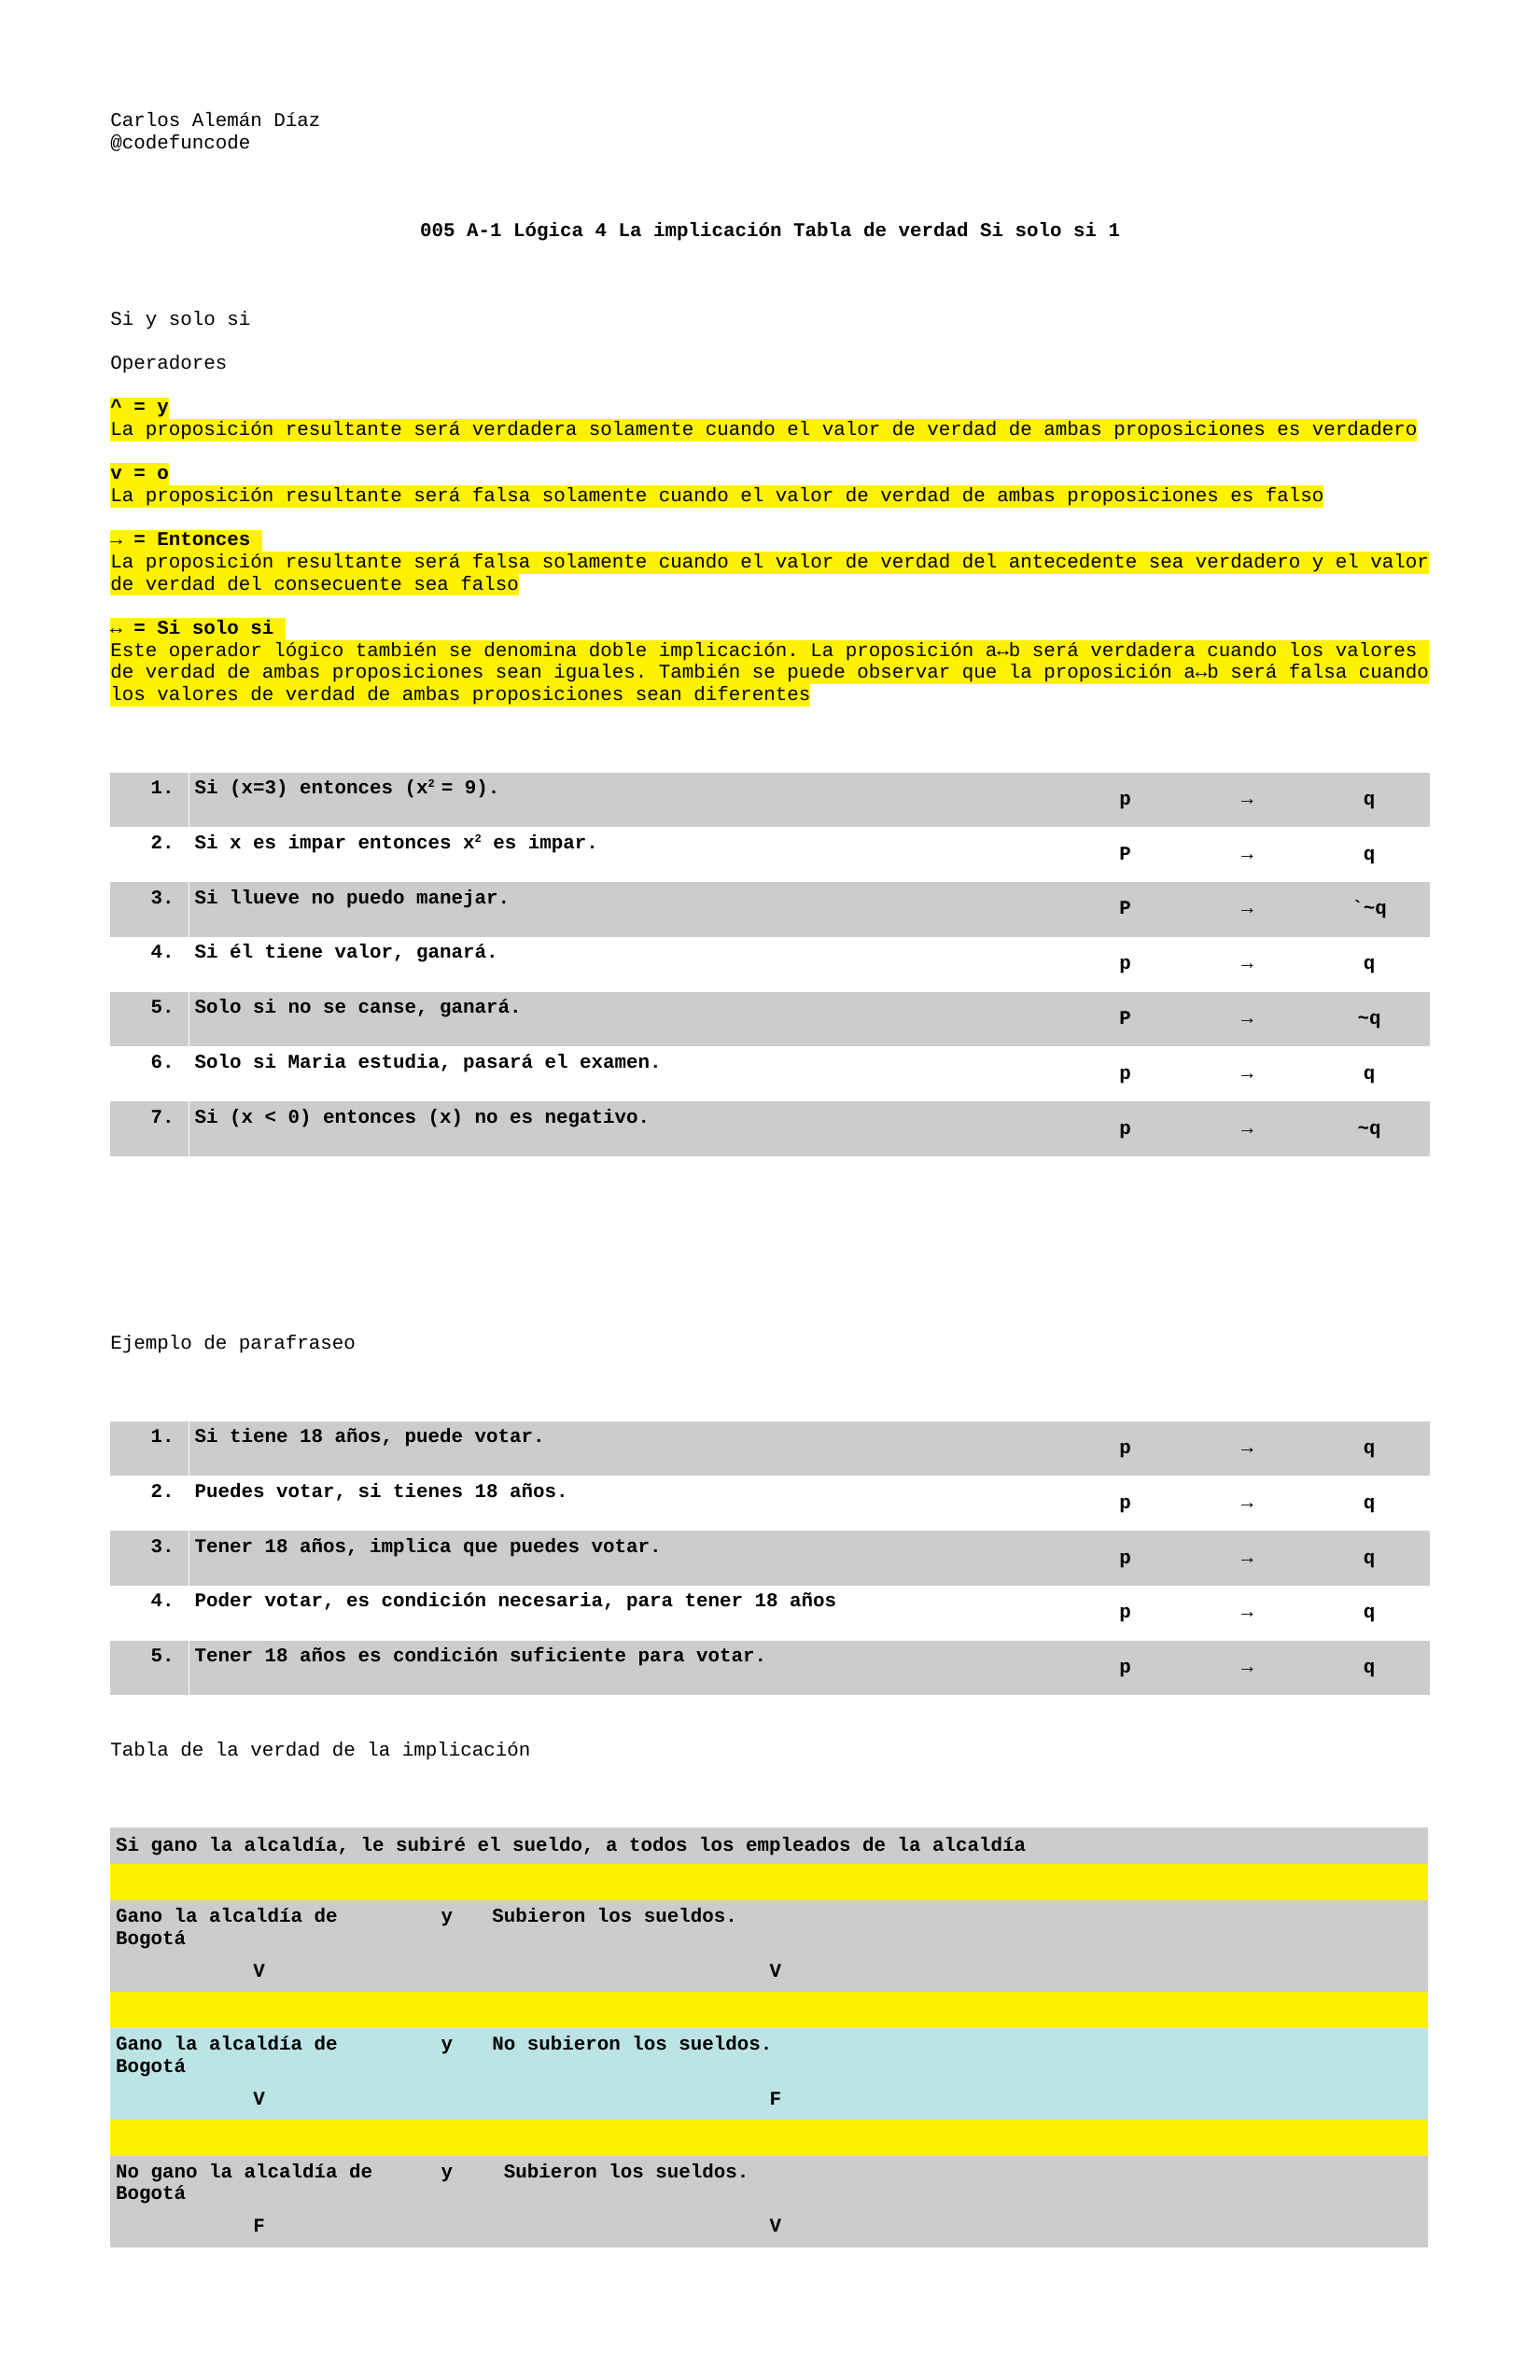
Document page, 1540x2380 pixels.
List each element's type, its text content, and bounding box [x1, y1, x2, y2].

table_cell Subieron los sueldos. [486, 2156, 1064, 2211]
table_cell [110, 827, 189, 882]
table_cell [407, 1955, 486, 1992]
table_cell [110, 1641, 189, 1695]
text ^ = y [110, 398, 1430, 419]
table_cell [110, 1586, 189, 1640]
table_cell [1064, 2083, 1185, 2120]
table_cell V [110, 2083, 407, 2120]
table_cell y [407, 2028, 486, 2083]
table_header [110, 1421, 189, 1476]
table_cell → [1186, 1101, 1308, 1156]
table_cell Poder votar, es condición necesaria, para tener 18 años [189, 1586, 1064, 1640]
table_cell [110, 882, 189, 937]
table_cell Tener 18 años es condición suficiente para votar. [189, 1641, 1064, 1695]
table_cell [1064, 2156, 1185, 2211]
table_cell [1307, 2028, 1428, 2083]
table_cell P [1064, 992, 1186, 1046]
table_cell [110, 1864, 407, 1900]
table_cell y [407, 2156, 486, 2211]
table_cell p [1064, 1531, 1186, 1586]
table_header Si tiene 18 años, puede votar. [189, 1421, 1064, 1476]
text Tabla de la verdad de la implicación [110, 1739, 1430, 1761]
table_cell V [110, 1955, 407, 1992]
table_cell [1185, 2211, 1307, 2247]
table_cell [407, 1864, 486, 1900]
table_cell q [1308, 1531, 1430, 1586]
table_cell [110, 1476, 189, 1531]
table_cell q [1308, 827, 1430, 882]
text @codefuncode [110, 133, 1430, 154]
table_cell Solo si no se canse, ganará. [189, 992, 1064, 1046]
text Ejemplo de parafraseo [110, 1333, 1430, 1355]
table_cell p [1064, 1476, 1186, 1531]
table_cell [1064, 2120, 1185, 2156]
table_header p [1064, 773, 1186, 827]
table_cell [1307, 2083, 1428, 2120]
table_header → [1186, 773, 1308, 827]
table_cell Si x es impar entonces x2 es impar. [189, 827, 1064, 882]
table_cell → [1186, 1046, 1308, 1101]
table_cell V [486, 1955, 1064, 1992]
text Este operador lógico también se denomina doble implicación. La proposición a↔b será verdadera cuando los valores de verdad de ambas proposiciones sean iguales. También se puede observar que la proposición a↔b será falsa cuando los valores de verdad de ambas proposiciones sean diferentes [110, 640, 1430, 707]
text La proposición resultante será falsa solamente cuando el valor de verdad de ambas proposiciones es falso [110, 485, 1430, 508]
table_cell q [1308, 1476, 1430, 1531]
table_cell → [1186, 992, 1308, 1046]
table_cell Subieron los sueldos. [486, 1900, 1064, 1955]
table_cell p [1064, 1101, 1186, 1156]
table_cell No gano la alcaldía de Bogotá [110, 2156, 407, 2211]
table_header [110, 773, 189, 827]
table_cell [1185, 2083, 1307, 2120]
table_cell Gano la alcaldía de Bogotá [110, 1900, 407, 1955]
table_cell [1185, 1955, 1307, 1992]
text La proposición resultante será falsa solamente cuando el valor de verdad del antecedente sea verdadero y el valor de verdad del consecuente sea falso [110, 552, 1430, 595]
table_cell [1307, 1992, 1428, 2028]
table_header q [1308, 773, 1430, 827]
text 005 A-1 Lógica 4 La implicación Tabla de verdad Si solo si 1 [110, 220, 1430, 243]
table_cell P [1064, 882, 1186, 937]
table_cell [486, 1992, 1064, 2028]
table_cell [1064, 2028, 1185, 2083]
table_cell [1185, 2120, 1307, 2156]
table_cell [407, 2211, 486, 2247]
table_header Si gano la alcaldía, le subiré el sueldo, a todos los empleados de la alcaldía [110, 1827, 1428, 1864]
table_cell [1307, 1864, 1428, 1900]
table_cell P [1064, 827, 1186, 882]
table_cell → [1186, 1476, 1308, 1531]
table_cell F [110, 2211, 407, 2247]
table_header → [1186, 1421, 1308, 1476]
table_cell q [1308, 937, 1430, 991]
table_cell y [407, 1900, 486, 1955]
table_cell → [1186, 882, 1308, 937]
text → = Entonces [110, 529, 1430, 552]
table_cell [486, 1864, 1064, 1900]
table_cell [1064, 1992, 1185, 2028]
table_cell p [1064, 937, 1186, 991]
table_cell [1064, 1955, 1185, 1992]
table_cell [1064, 1900, 1185, 1955]
table_cell `~q [1308, 882, 1430, 937]
table_cell [1064, 2211, 1185, 2247]
table_cell [1307, 2120, 1428, 2156]
table_cell [110, 1101, 189, 1156]
table_cell p [1064, 1046, 1186, 1101]
table_cell → [1186, 1641, 1308, 1695]
text Operadores [110, 353, 1430, 375]
table_cell p [1064, 1641, 1186, 1695]
table_cell q [1308, 1586, 1430, 1640]
table_cell [1185, 2156, 1307, 2211]
table_cell [110, 2120, 407, 2156]
table_cell q [1308, 1641, 1430, 1695]
table_cell [110, 1046, 189, 1101]
table_cell ~q [1308, 992, 1430, 1046]
table_cell [1307, 2211, 1428, 2247]
table_cell [1064, 1864, 1185, 1900]
table_cell [110, 992, 189, 1046]
table_cell Si llueve no puedo manejar. [189, 882, 1064, 937]
table_cell Si él tiene valor, ganará. [189, 937, 1064, 991]
table_cell Tener 18 años, implica que puedes votar. [189, 1531, 1064, 1586]
table_cell → [1186, 1586, 1308, 1640]
table_cell V [486, 2211, 1064, 2247]
table_cell [486, 2120, 1064, 2156]
table_cell [1307, 1955, 1428, 1992]
table_cell q [1308, 1046, 1430, 1101]
text Carlos Alemán Díaz [110, 110, 1430, 133]
table_cell [1185, 2028, 1307, 2083]
table_header p [1064, 1421, 1186, 1476]
table_cell [407, 2120, 486, 2156]
table_cell Gano la alcaldía de Bogotá [110, 2028, 407, 2083]
text ↔ = Si solo si [110, 618, 1430, 640]
table_cell [110, 1992, 407, 2028]
table_cell [110, 937, 189, 991]
table_cell Solo si Maria estudia, pasará el examen. [189, 1046, 1064, 1101]
table_header q [1308, 1421, 1430, 1476]
text v = o [110, 463, 1430, 485]
table_header Si (x=3) entonces (x2 = 9). [189, 773, 1064, 827]
table_cell ~q [1308, 1101, 1430, 1156]
table_cell Si (x < 0) entonces (x) no es negativo. [189, 1101, 1064, 1156]
text Si y solo si [110, 309, 1430, 330]
table_cell p [1064, 1586, 1186, 1640]
table_cell [407, 2083, 486, 2120]
table_cell [110, 1531, 189, 1586]
table_cell No subieron los sueldos. [486, 2028, 1064, 2083]
table_cell → [1186, 827, 1308, 882]
table_cell → [1186, 937, 1308, 991]
table_cell [1185, 1900, 1307, 1955]
text La proposición resultante será verdadera solamente cuando el valor de verdad de ambas proposiciones es verdadero [110, 419, 1430, 441]
table_cell [1307, 2156, 1428, 2211]
table_cell [1185, 1864, 1307, 1900]
table_cell [1307, 1900, 1428, 1955]
table_cell Puedes votar, si tienes 18 años. [189, 1476, 1064, 1531]
table_cell [407, 1992, 486, 2028]
table_cell [1185, 1992, 1307, 2028]
table_cell → [1186, 1531, 1308, 1586]
table_cell F [486, 2083, 1064, 2120]
